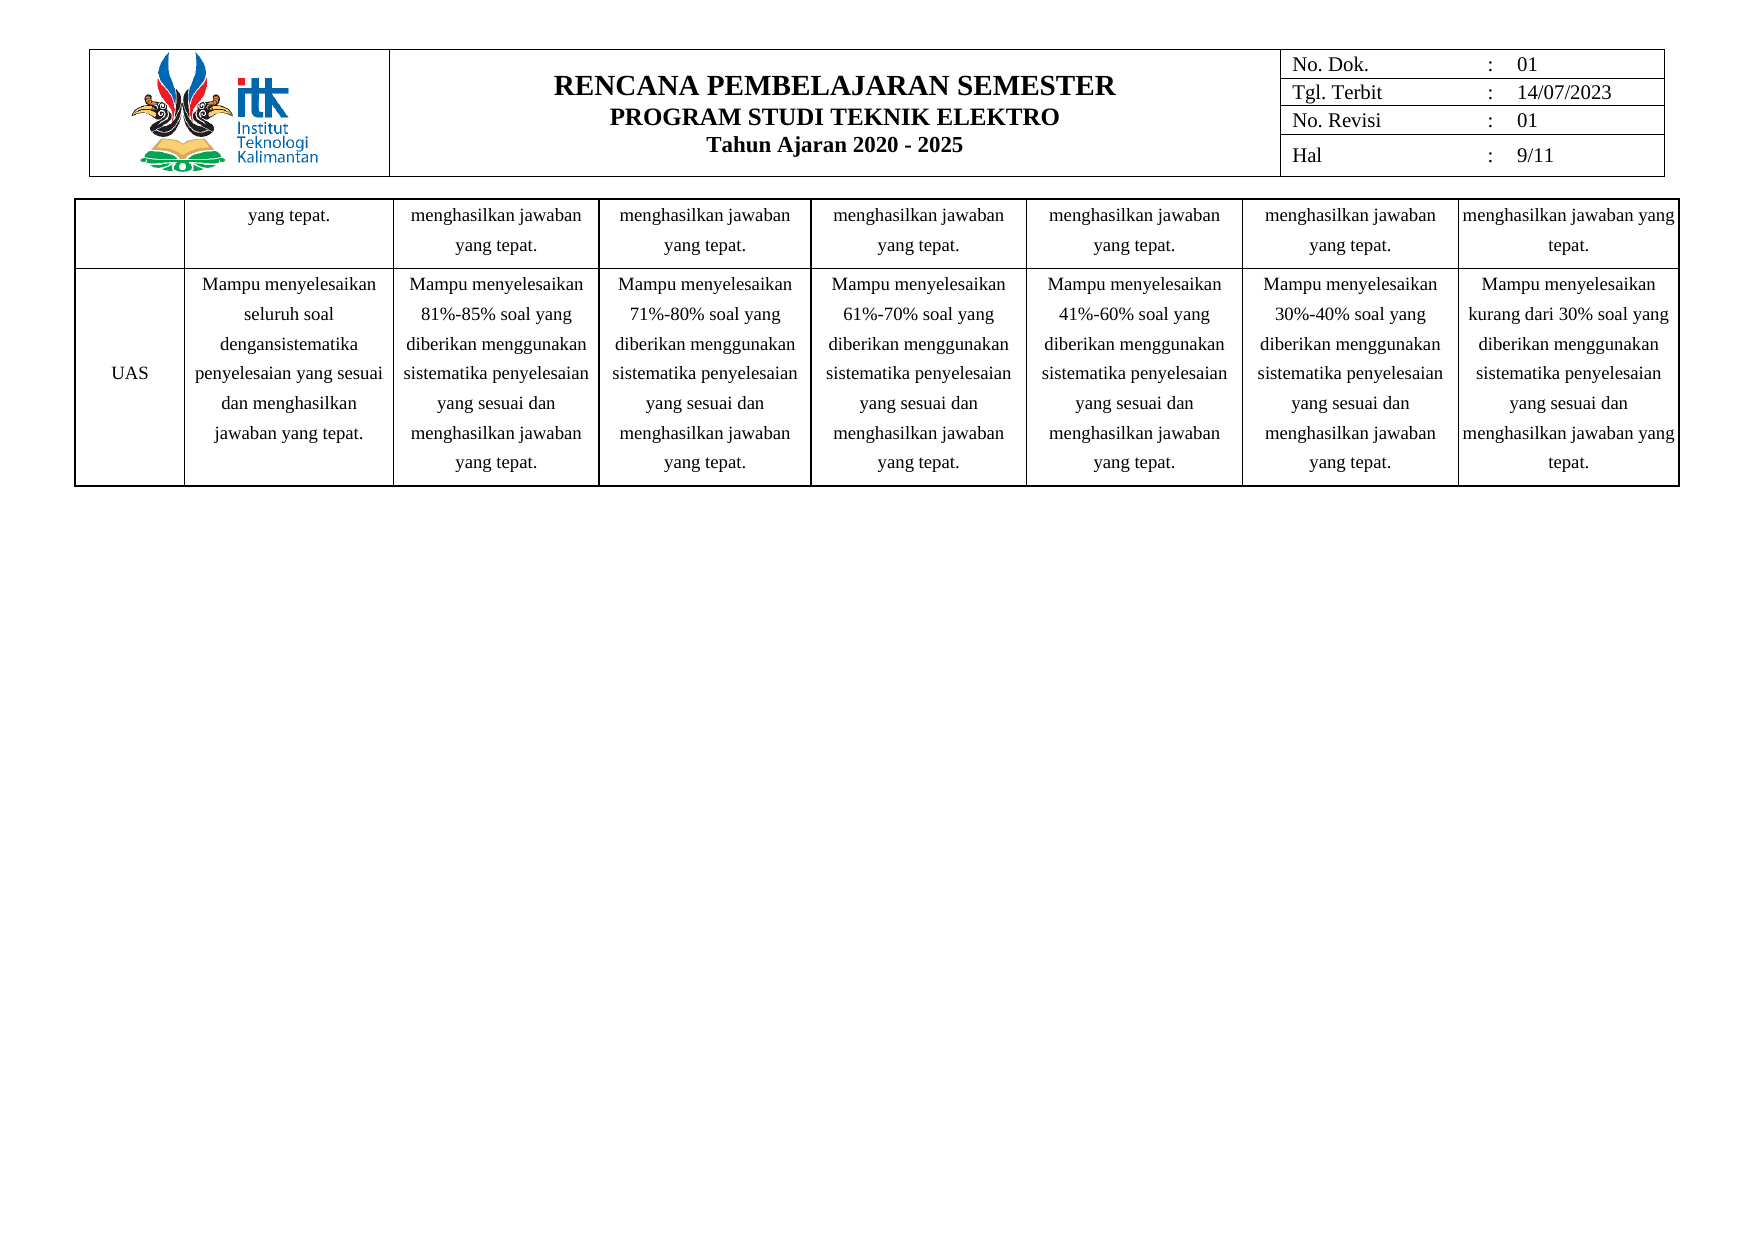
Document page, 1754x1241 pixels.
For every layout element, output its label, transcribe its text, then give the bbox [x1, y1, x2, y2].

table_cell menghasilkan jawaban yang tepat. [1459, 200, 1678, 267]
table_cell Mampu menyelesaikan 41%-60% soal yang diberikan menggunakan sistematika penyelesaian yang sesuai dan menghasilkan jawaban yang tepat. [1027, 269, 1242, 485]
table_cell menghasilkan jawaban yang tepat. [1027, 200, 1242, 267]
table_cell yang tepat. [185, 200, 393, 267]
table_cell UAS [76, 269, 184, 485]
table_cell Mampu menyelesaikan 30%-40% soal yang diberikan menggunakan sistematika penyelesaian yang sesuai dan menghasilkan jawaban yang tepat. [1243, 269, 1458, 485]
table_cell Mampu menyelesaikan 61%-70% soal yang diberikan menggunakan sistematika penyelesaian yang sesuai dan menghasilkan jawaban yang tepat. [812, 269, 1026, 485]
table_cell menghasilkan jawaban yang tepat. [600, 200, 810, 267]
table_cell Mampu menyelesaikan 71%-80% soal yang diberikan menggunakan sistematika penyelesaian yang sesuai dan menghasilkan jawaban yang tepat. [600, 269, 810, 485]
table_cell menghasilkan jawaban yang tepat. [812, 200, 1026, 267]
table_cell Mampu menyelesaikan 81%-85% soal yang diberikan menggunakan sistematika penyelesaian yang sesuai dan menghasilkan jawaban yang tepat. [394, 269, 598, 485]
table_cell Mampu menyelesaikan kurang dari 30% soal yang diberikan menggunakan sistematika penyelesaian yang sesuai dan menghasilkan jawaban yang tepat. [1459, 269, 1678, 485]
table_cell Mampu menyelesaikan seluruh soal dengansistematika penyelesaian yang sesuai dan menghasilkan jawaban yang tepat. [185, 269, 393, 485]
table_cell [76, 200, 184, 267]
picture [127, 50, 322, 176]
table_cell menghasilkan jawaban yang tepat. [394, 200, 598, 267]
table_cell menghasilkan jawaban yang tepat. [1243, 200, 1458, 267]
